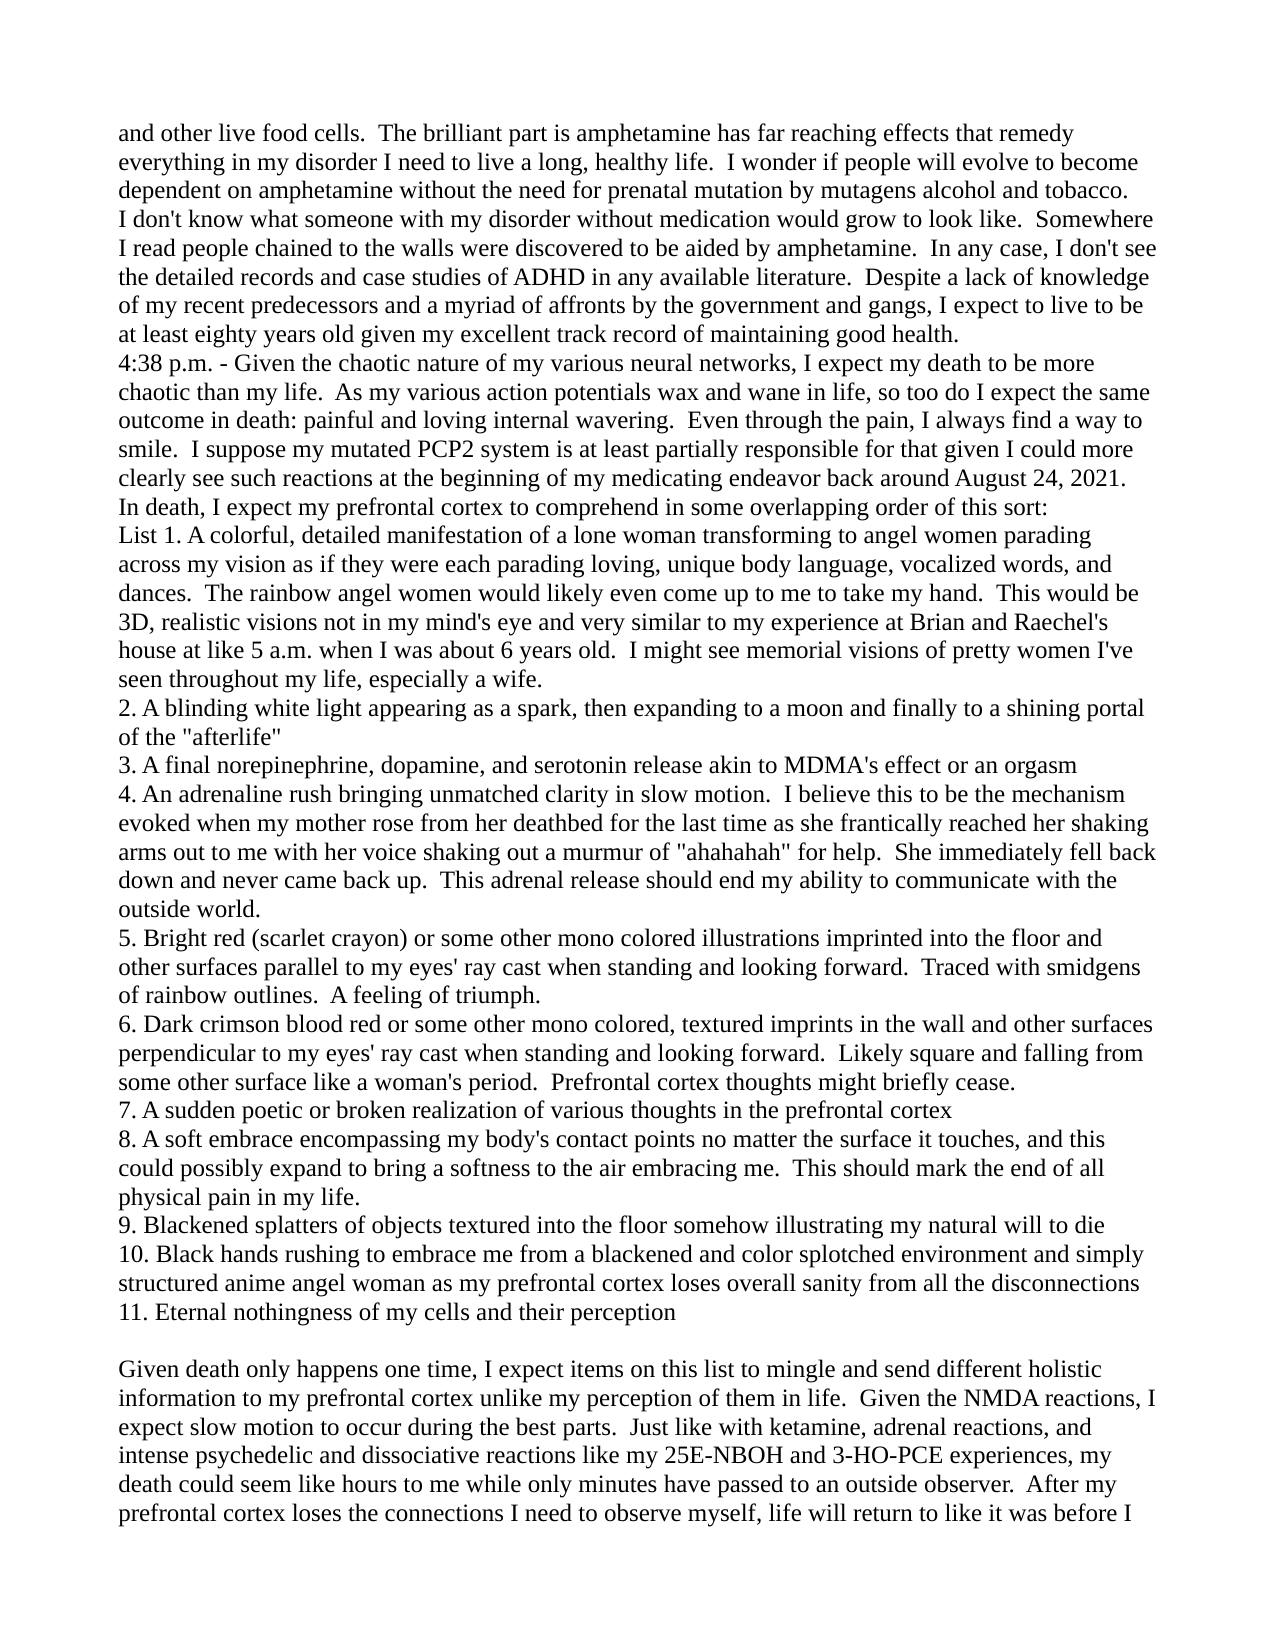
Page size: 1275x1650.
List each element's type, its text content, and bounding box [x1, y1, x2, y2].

text 11. Eternal nothingness of my cells and their perception [118, 1297, 1157, 1326]
text Given death only happens one time, I expect items on this list to mingle and send different holistic information to my prefrontal cortex unlike my perception of them in life. Given the NMDA reactions, I expect slow motion to occur during the best parts. Just like with ketamine, adrenal reactions, and intense psychedelic and dissociative reactions like my 25E-NBOH and 3-HO-PCE experiences, my death could seem like hours to me while only minutes have passed to an outside observer. After my prefrontal cortex loses the connections I need to observe myself, life will return to like it was before I [118, 1354, 1157, 1527]
text 9. Blackened splatters of objects textured into the floor somehow illustrating my natural will to die [118, 1211, 1157, 1239]
text List 1. A colorful, detailed manifestation of a lone woman transforming to angel women parading across my vision as if they were each parading loving, unique body language, vocalized words, and dances. The rainbow angel women would likely even come up to me to take my hand. This would be 3D, realistic visions not in my mind's eye and very similar to my experience at Brian and Raechel's house at like 5 a.m. when I was about 6 years old. I might see memorial visions of pretty women I've seen throughout my life, especially a wife. [118, 521, 1157, 693]
text 3. A final norepinephrine, dopamine, and serotonin release akin to MDMA's effect or an orgasm [118, 751, 1157, 779]
text and other live food cells. The brilliant part is amphetamine has far reaching effects that remedy everything in my disorder I need to live a long, healthy life. I wonder if people will evolve to become dependent on amphetamine without the need for prenatal mutation by mutagens alcohol and tobacco. [118, 118, 1157, 204]
text 8. A soft embrace encompassing my body's contact points no matter the surface it touches, and this could possibly expand to bring a softness to the air embracing me. This should mark the end of all physical pain in my life. [118, 1124, 1157, 1211]
text 5. Bright red (scarlet crayon) or some other mono colored illustrations imprinted into the floor and other surfaces parallel to my eyes' ray cast when standing and looking forward. Traced with smidgens of rainbow outlines. A feeling of triumph. [118, 923, 1157, 1009]
text 4. An adrenaline rush bringing unmatched clarity in slow motion. I believe this to be the mechanism evoked when my mother rose from her deathbed for the last time as she frantically reached her shaking arms out to me with her voice shaking out a murmur of "ahahahah" for help. She immediately fell back down and never came back up. This adrenal release should end my ability to communicate with the outside world. [118, 779, 1157, 923]
text 4:38 p.m. - Given the chaotic nature of my various neural networks, I expect my death to be more chaotic than my life. As my various action potentials wax and wane in life, so too do I expect the same outcome in death: painful and loving internal wavering. Even through the pain, I always find a way to smile. I suppose my mutated PCP2 system is at least partially responsible for that given I could more clearly see such reactions at the beginning of my medicating endeavor back around August 24, 2021. [118, 348, 1157, 492]
text 6. Dark crimson blood red or some other mono colored, textured imprints in the wall and other surfaces perpendicular to my eyes' ray cast when standing and looking forward. Likely square and falling from some other surface like a woman's period. Prefrontal cortex thoughts might briefly cease. [118, 1009, 1157, 1096]
text In death, I expect my prefrontal cortex to comprehend in some overlapping order of this sort: [118, 492, 1157, 521]
text 10. Black hands rushing to embrace me from a blackened and color splotched environment and simply structured anime angel woman as my prefrontal cortex loses overall sanity from all the disconnections [118, 1239, 1157, 1297]
text 7. A sudden poetic or broken realization of various thoughts in the prefrontal cortex [118, 1096, 1157, 1124]
text 2. A blinding white light appearing as a spark, then expanding to a moon and finally to a shining portal of the "afterlife" [118, 693, 1157, 751]
text I don't know what someone with my disorder without medication would grow to look like. Somewhere I read people chained to the walls were discovered to be aided by amphetamine. In any case, I don't see the detailed records and case studies of ADHD in any available literature. Despite a lack of knowledge of my recent predecessors and a myriad of affronts by the government and gangs, I expect to live to be at least eighty years old given my excellent track record of maintaining good health. [118, 204, 1157, 348]
